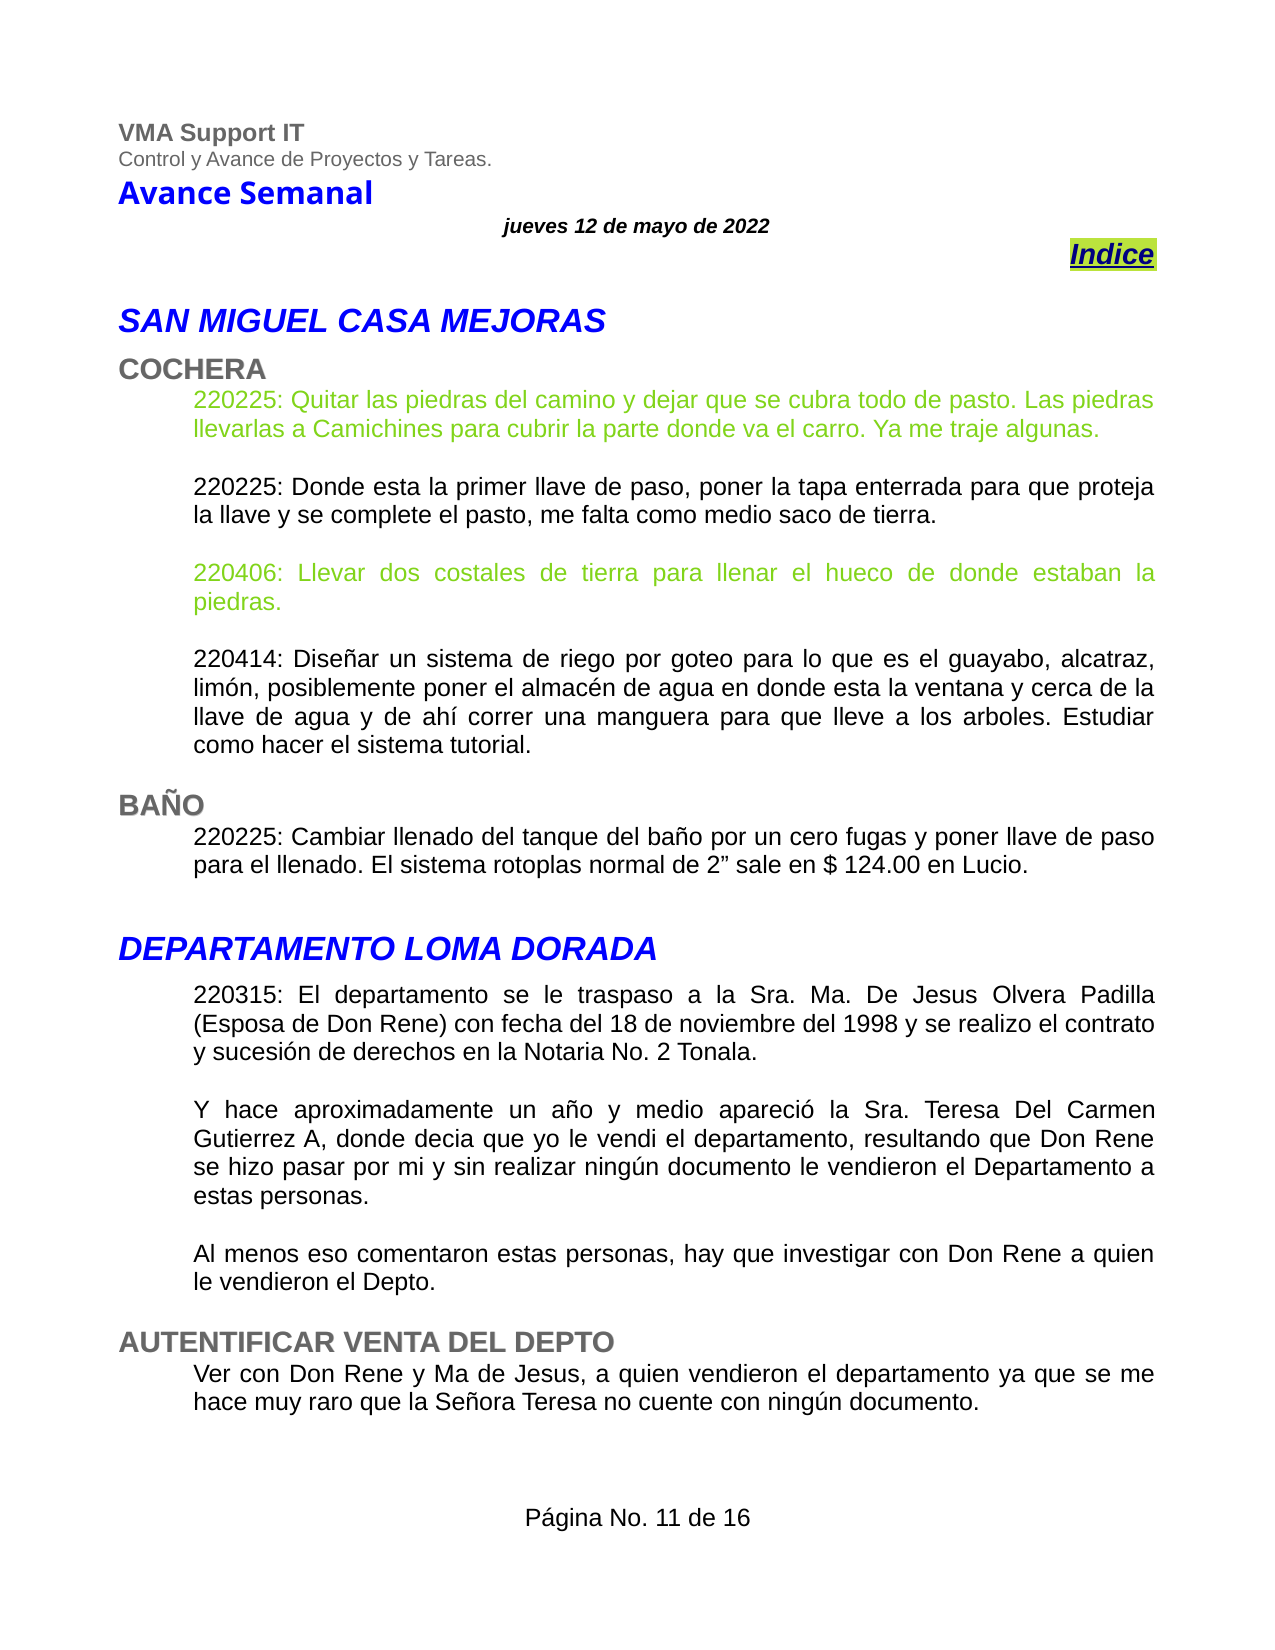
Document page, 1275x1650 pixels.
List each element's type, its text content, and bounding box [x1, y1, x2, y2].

text 220225: Donde esta la primer llave de paso, poner la tapa enterrada para que proteja la llave y se complete el pasto, me falta como medio saco de tierra. [193, 472, 1157, 529]
subtitle BAÑO [118, 788, 1157, 822]
text 220414: Diseñar un sistema de riego por goteo para lo que es el guayabo, alcatraz, limón, posiblemente poner el almacén de agua en donde esta la ventana y cerca de la llave de agua y de ahí correr una manguera para que lleve a los arboles. Estudiar como hacer el sistema tutorial. [193, 644, 1157, 759]
text 220225: Quitar las piedras del camino y dejar que se cubra todo de pasto. Las piedras llevarlas a Camichines para cubrir la parte donde va el carro. Ya me traje algunas. [193, 385, 1157, 443]
subtitle DEPARTAMENTO LOMA DORADA [118, 929, 1157, 967]
text Al menos eso comentaron estas personas, hay que investigar con Don Rene a quien le vendieron el Depto. [193, 1238, 1157, 1296]
text Y hace aproximadamente un año y medio apareció la Sra. Teresa Del Carmen Gutierrez A, donde decia que yo le vendi el departamento, resultando que Don Rene se hizo pasar por mi y sin realizar ningún documento le vendieron el Departamento a estas personas. [193, 1095, 1157, 1210]
text Ver con Don Rene y Ma de Jesus, a quien vendieron el departamento ya que se me hace muy raro que la Señora Teresa no cuente con ningún documento. [193, 1358, 1157, 1416]
subtitle COCHERA [118, 352, 1157, 385]
subtitle SAN MIGUEL CASA MEJORAS [118, 300, 1157, 339]
text 220225: Cambiar llenado del tanque del baño por un cero fugas y poner llave de paso para el llenado. El sistema rotoplas normal de 2” sale en $ 124.00 en Lucio. [193, 822, 1157, 879]
text 220406: Llevar dos costales de tierra para llenar el hueco de donde estaban la piedras. [193, 558, 1157, 615]
subtitle AUTENTIFICAR VENTA DEL DEPTO [118, 1325, 1157, 1358]
text 220315: El departamento se le traspaso a la Sra. Ma. De Jesus Olvera Padilla (Esposa de Don Rene) con fecha del 18 de noviembre del 1998 y se realizo el contrato y sucesión de derechos en la Notaria No. 2 Tonala. [193, 980, 1157, 1066]
